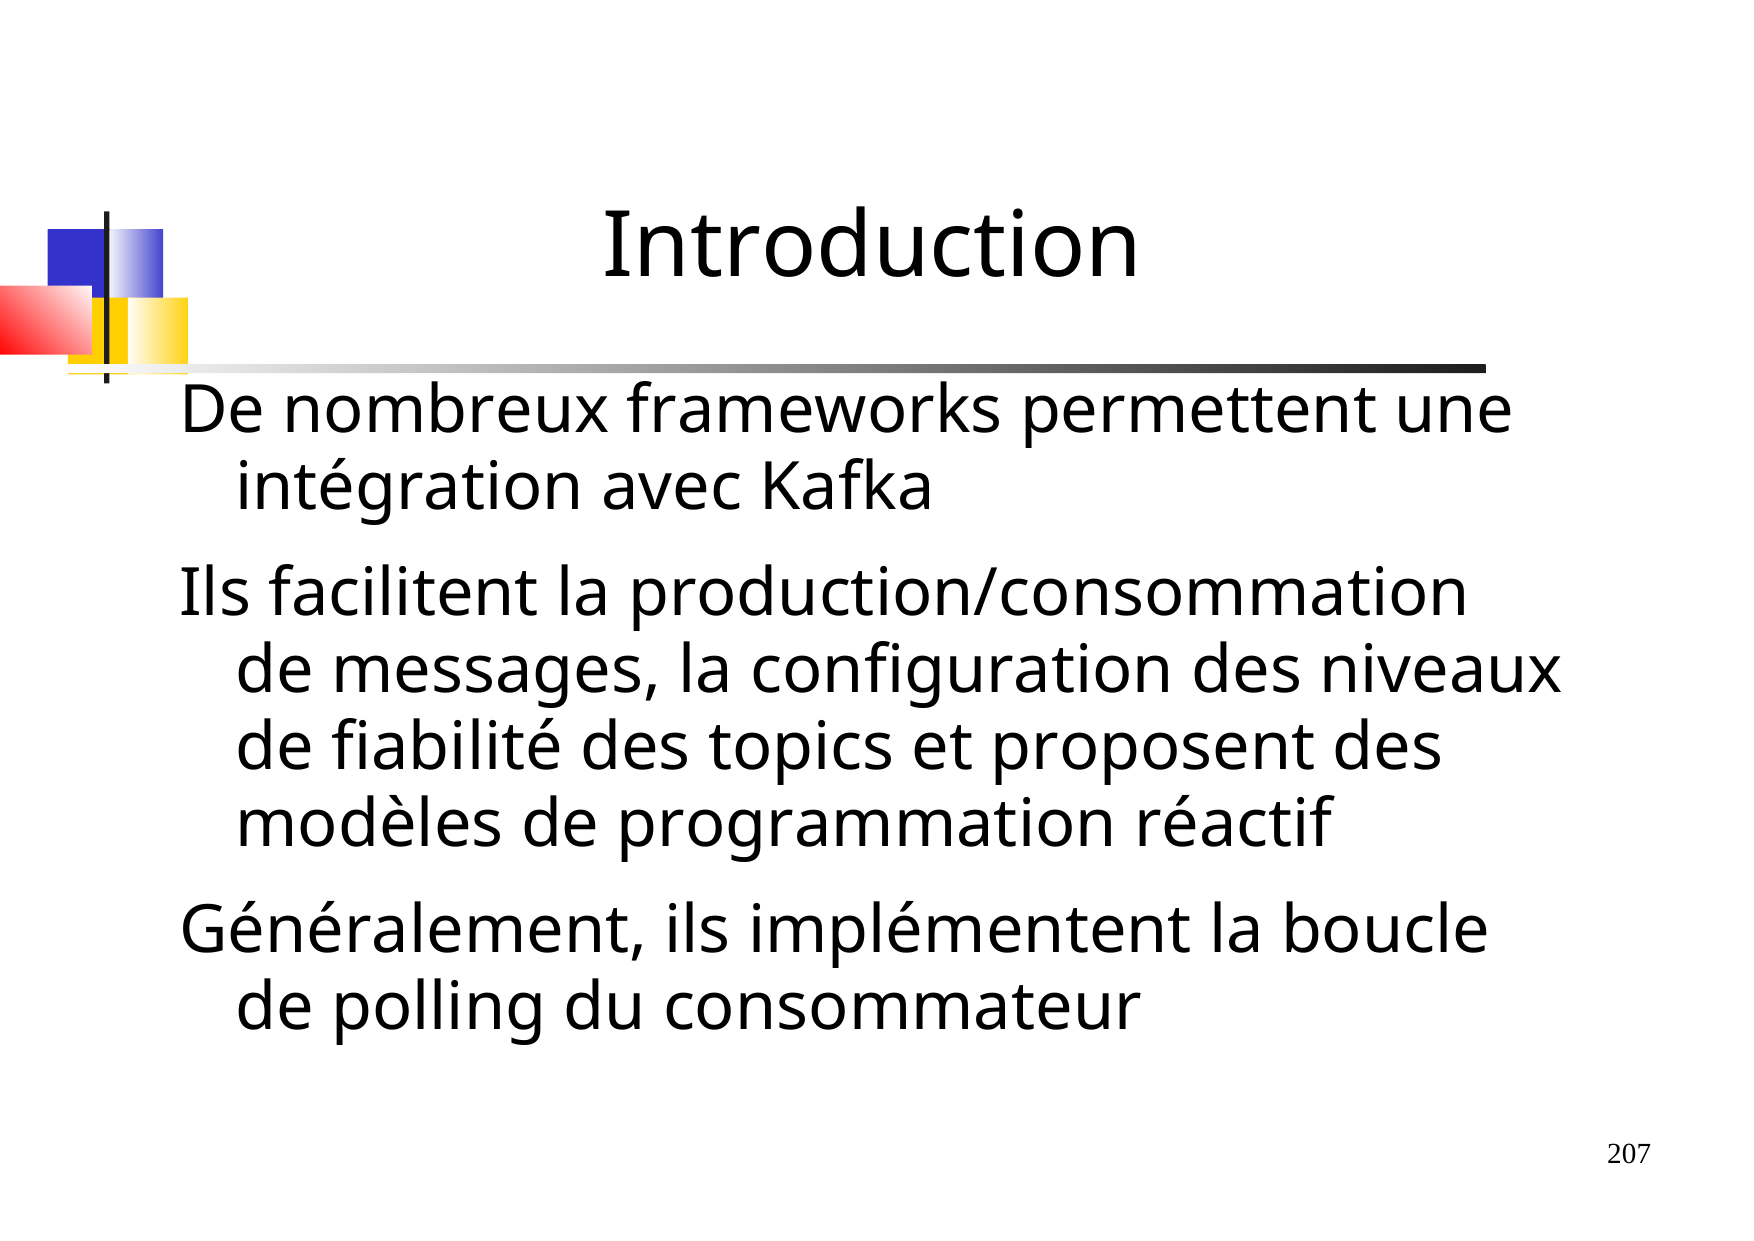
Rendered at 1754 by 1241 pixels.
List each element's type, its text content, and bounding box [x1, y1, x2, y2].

title Introduction [179, 139, 1567, 351]
list De nombreux frameworks permettent une intégration avec Kafka Ils facilitent la production/consommation de messages, la configuration des niveaux de fiabilité des topics et proposent des modèles de programmation réactif Généralement, ils implémentent la boucle de polling du consommateur [179, 371, 1567, 1091]
